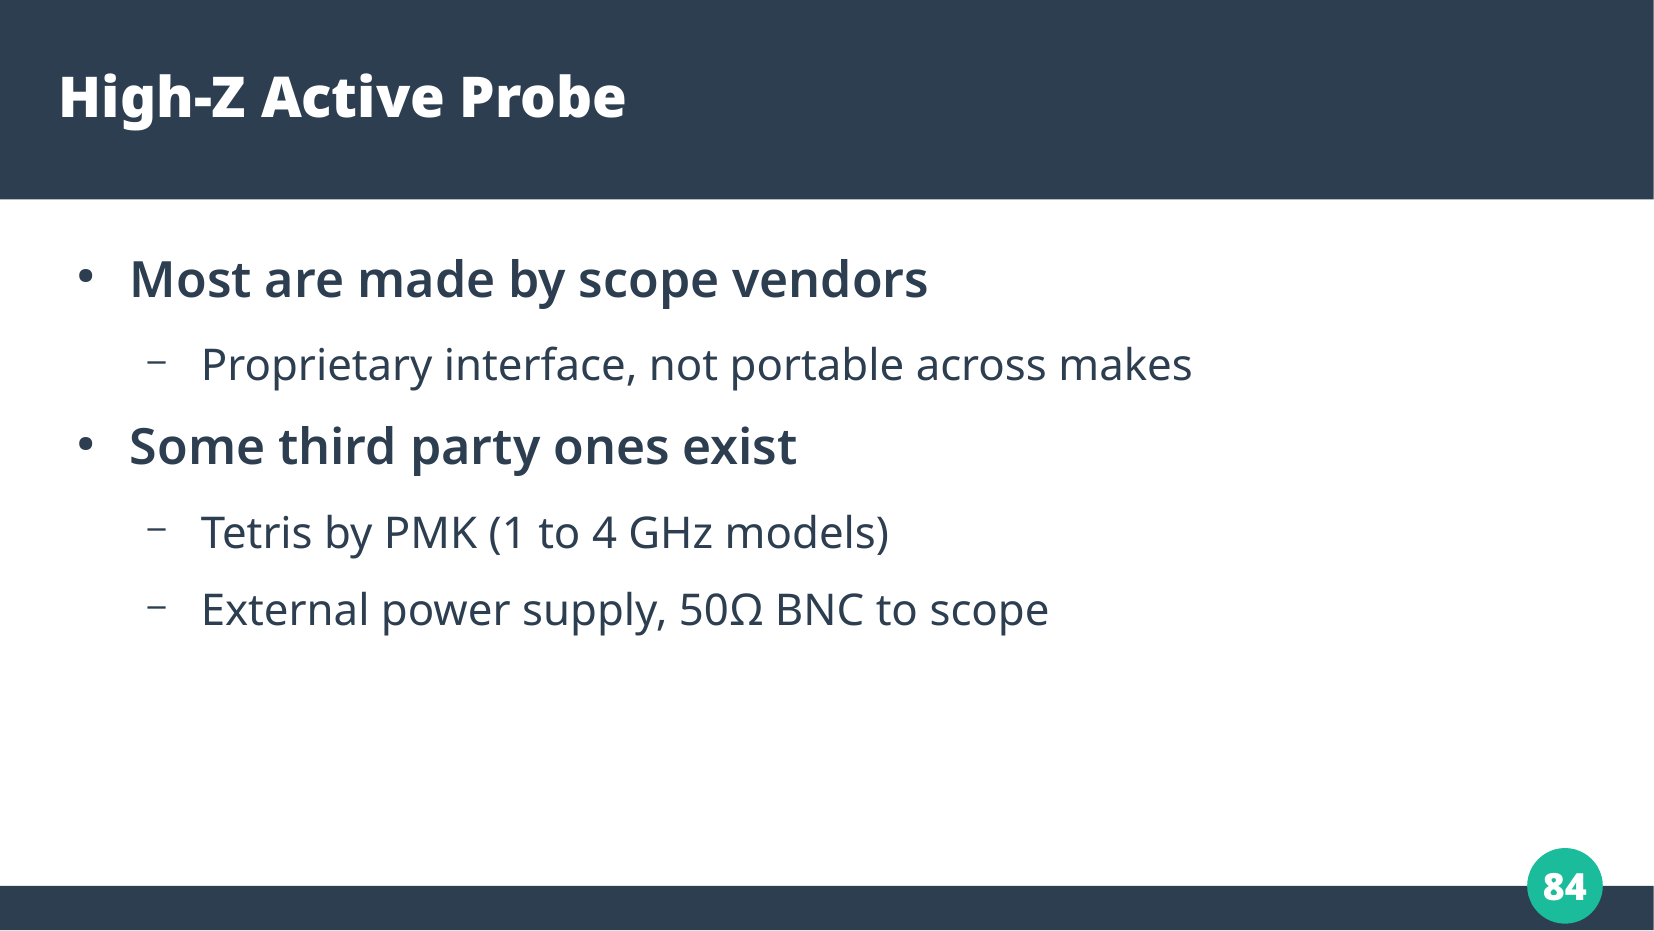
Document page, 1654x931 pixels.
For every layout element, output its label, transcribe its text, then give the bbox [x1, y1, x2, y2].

title High-Z Active Probe [59, 37, 1595, 155]
list Most are made by scope vendors Proprietary interface, not portable across makes Some third party ones exist Tetris by PMK (1 to 4 GHz models) External power supply, 50Ω BNC to scope [59, 243, 1595, 864]
